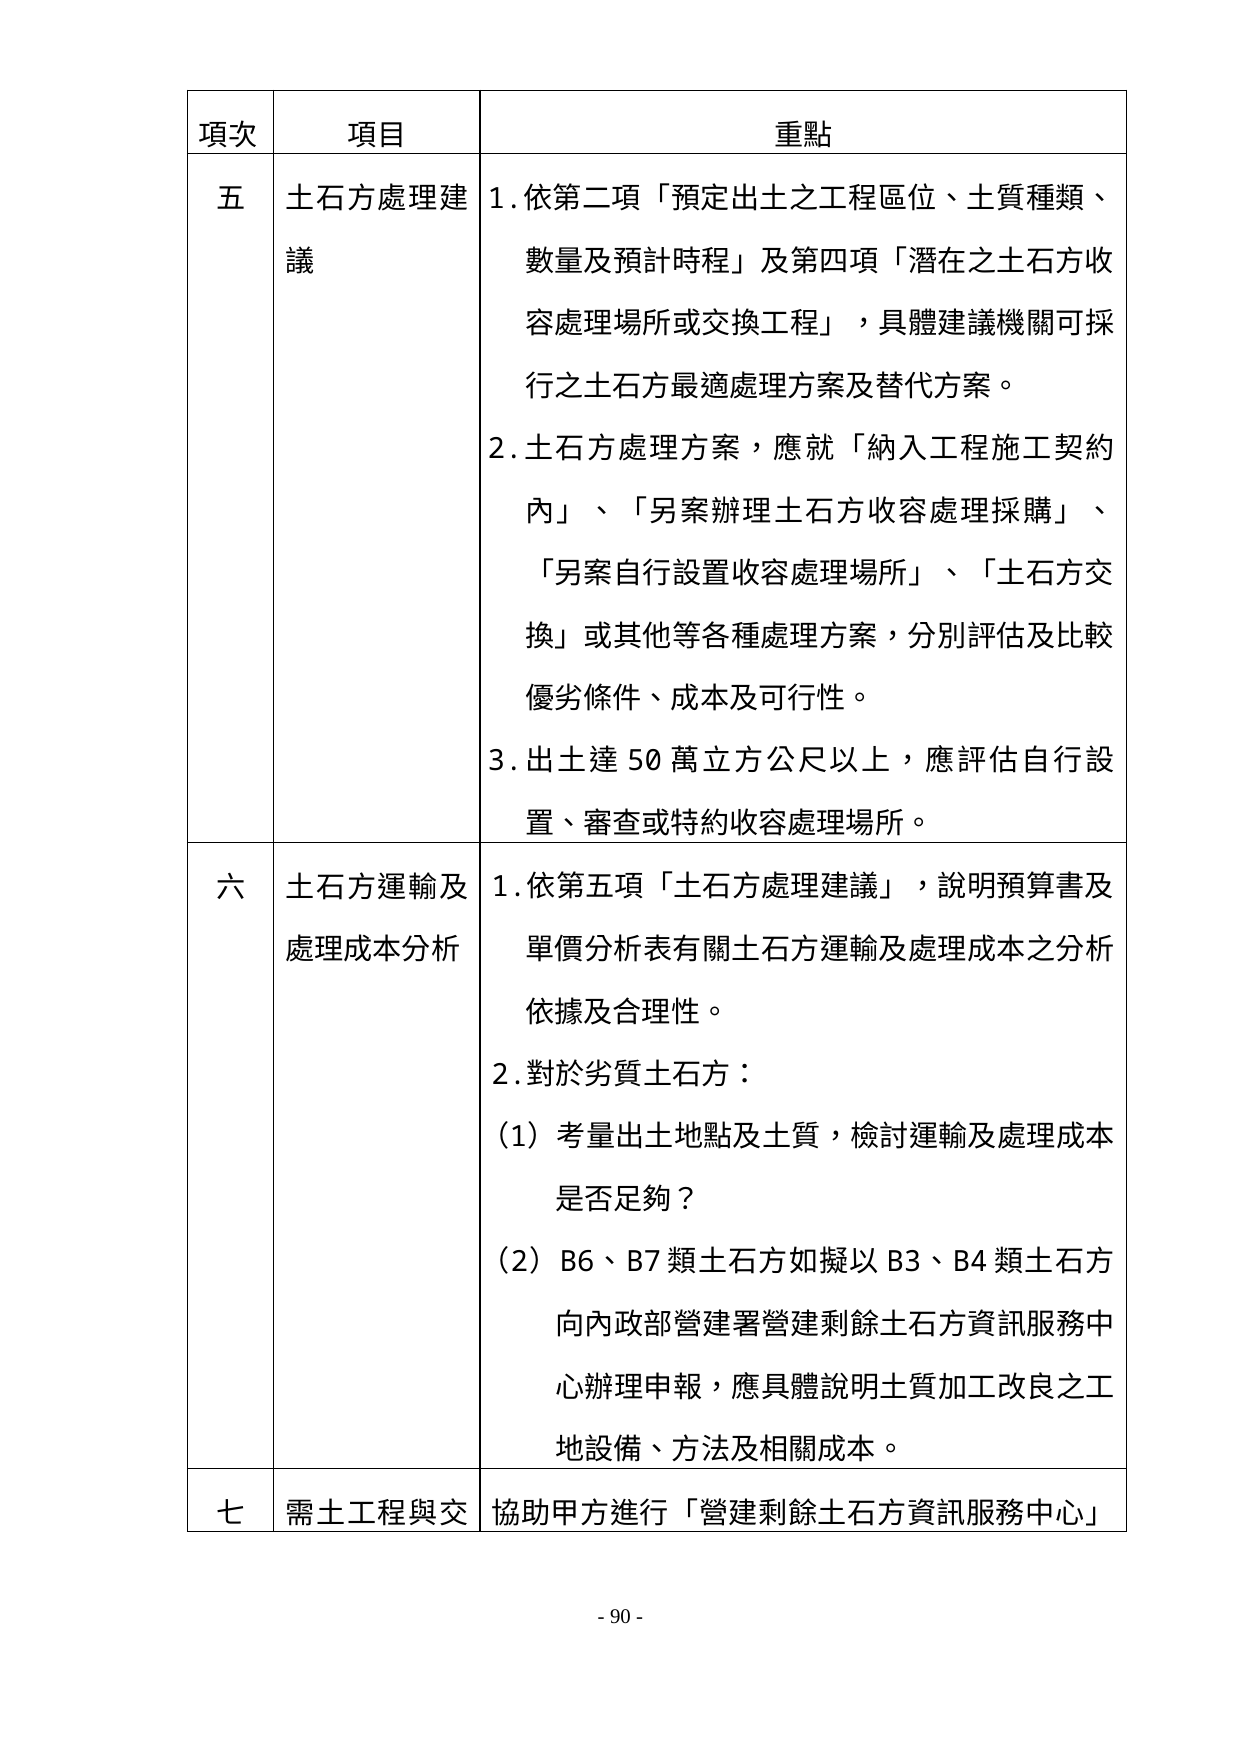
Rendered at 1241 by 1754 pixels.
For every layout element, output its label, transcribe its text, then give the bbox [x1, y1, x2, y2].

table_cell 土石方運輸及處理成本分析 [274, 843, 479, 1468]
table_header 重點 [481, 91, 1126, 153]
table_cell 需土工程與交 [274, 1469, 479, 1531]
table_cell 七 [188, 1469, 273, 1531]
table_cell 1.依第五項「土石方處理建議」，說明預算書及單價分析表有關土石方運輸及處理成本之分析依據及合理性。 2.對於劣質土石方： （1）考量出土地點及土質，檢討運輸及處理成本是否足夠？ （2）B6、B7類土石方如擬以B3、B4類土石方向內政部營建署營建剩餘土石方資訊服務中心辦理申報，應具體說明土質加工改良之工地設備、方法及相關成本。 [481, 843, 1126, 1468]
table_cell 六 [188, 843, 273, 1468]
table_cell 協助甲方進行「營建剩餘土石方資訊服務中心」 [481, 1469, 1126, 1531]
table_cell 1.依第二項「預定出土之工程區位、土質種類、數量及預計時程」及第四項「潛在之土石方收容處理場所或交換工程」，具體建議機關可採行之土石方最適處理方案及替代方案。 2.土石方處理方案，應就「納入工程施工契約內」、「另案辦理土石方收容處理採購」、「另案自行設置收容處理場所」、「土石方交換」或其他等各種處理方案，分別評估及比較優劣條件、成本及可行性。 3.出土達50萬立方公尺以上，應評估自行設置、審查或特約收容處理場所。 [481, 154, 1126, 842]
table_cell 土石方處理建議 [274, 154, 479, 842]
table_cell 五 [188, 154, 273, 842]
table_header 項次 [188, 91, 273, 153]
table_header 項目 [274, 91, 479, 153]
